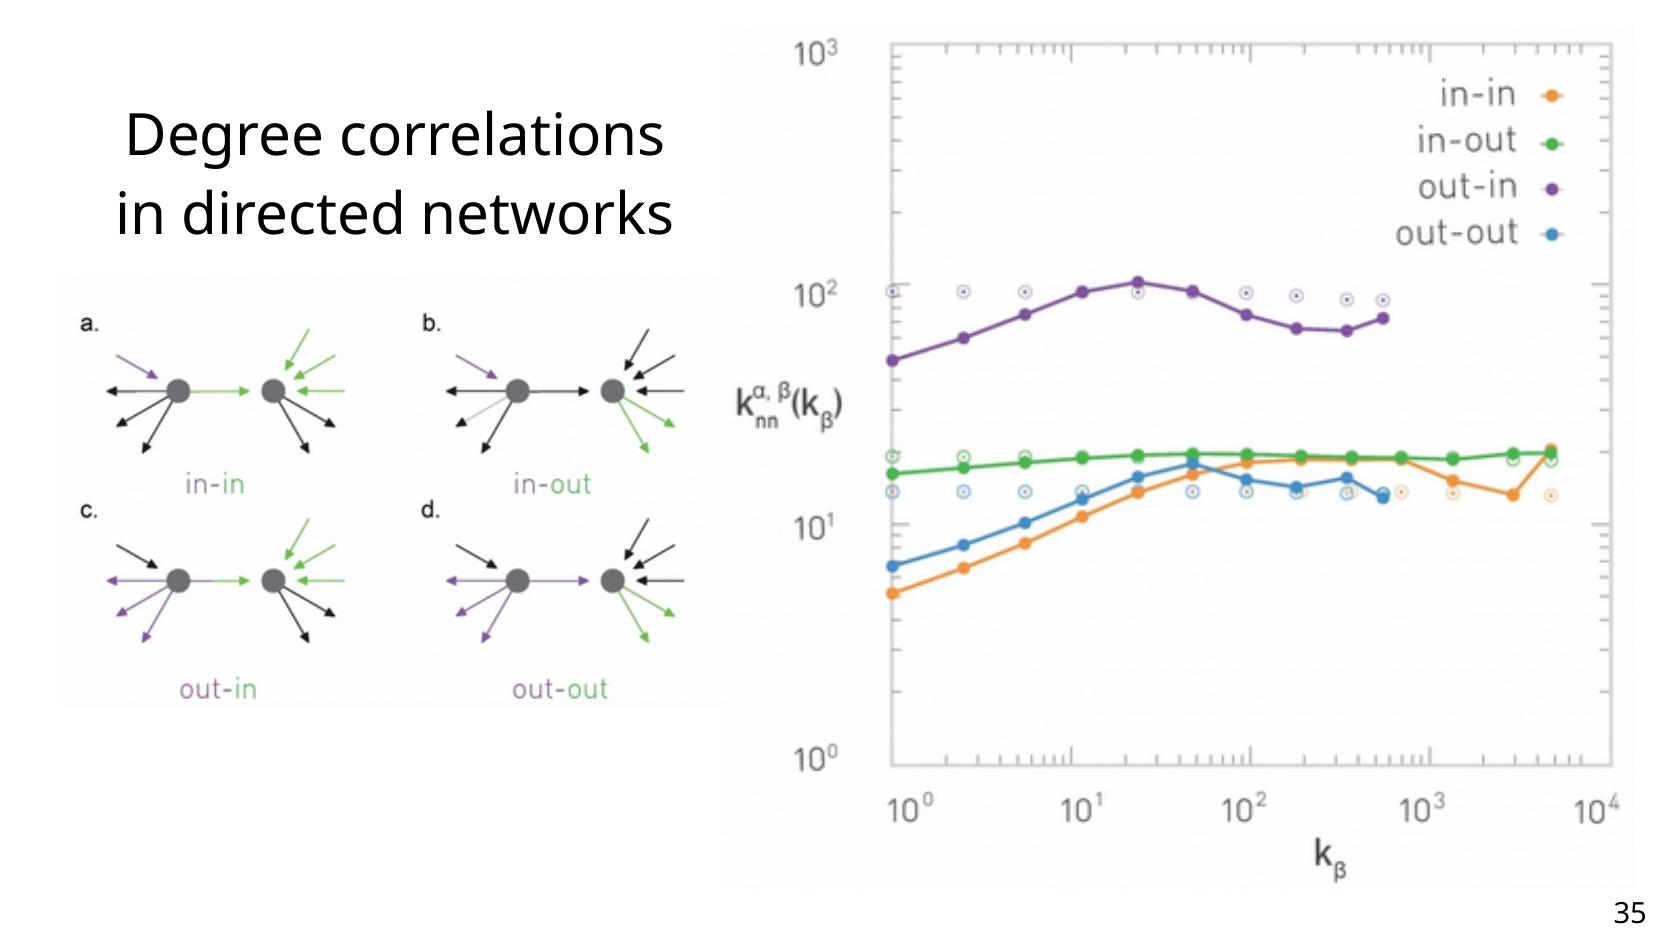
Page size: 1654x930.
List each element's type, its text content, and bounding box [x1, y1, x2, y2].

picture [62, 24, 1636, 889]
title Degree correlations in directed networks [64, 15, 725, 274]
